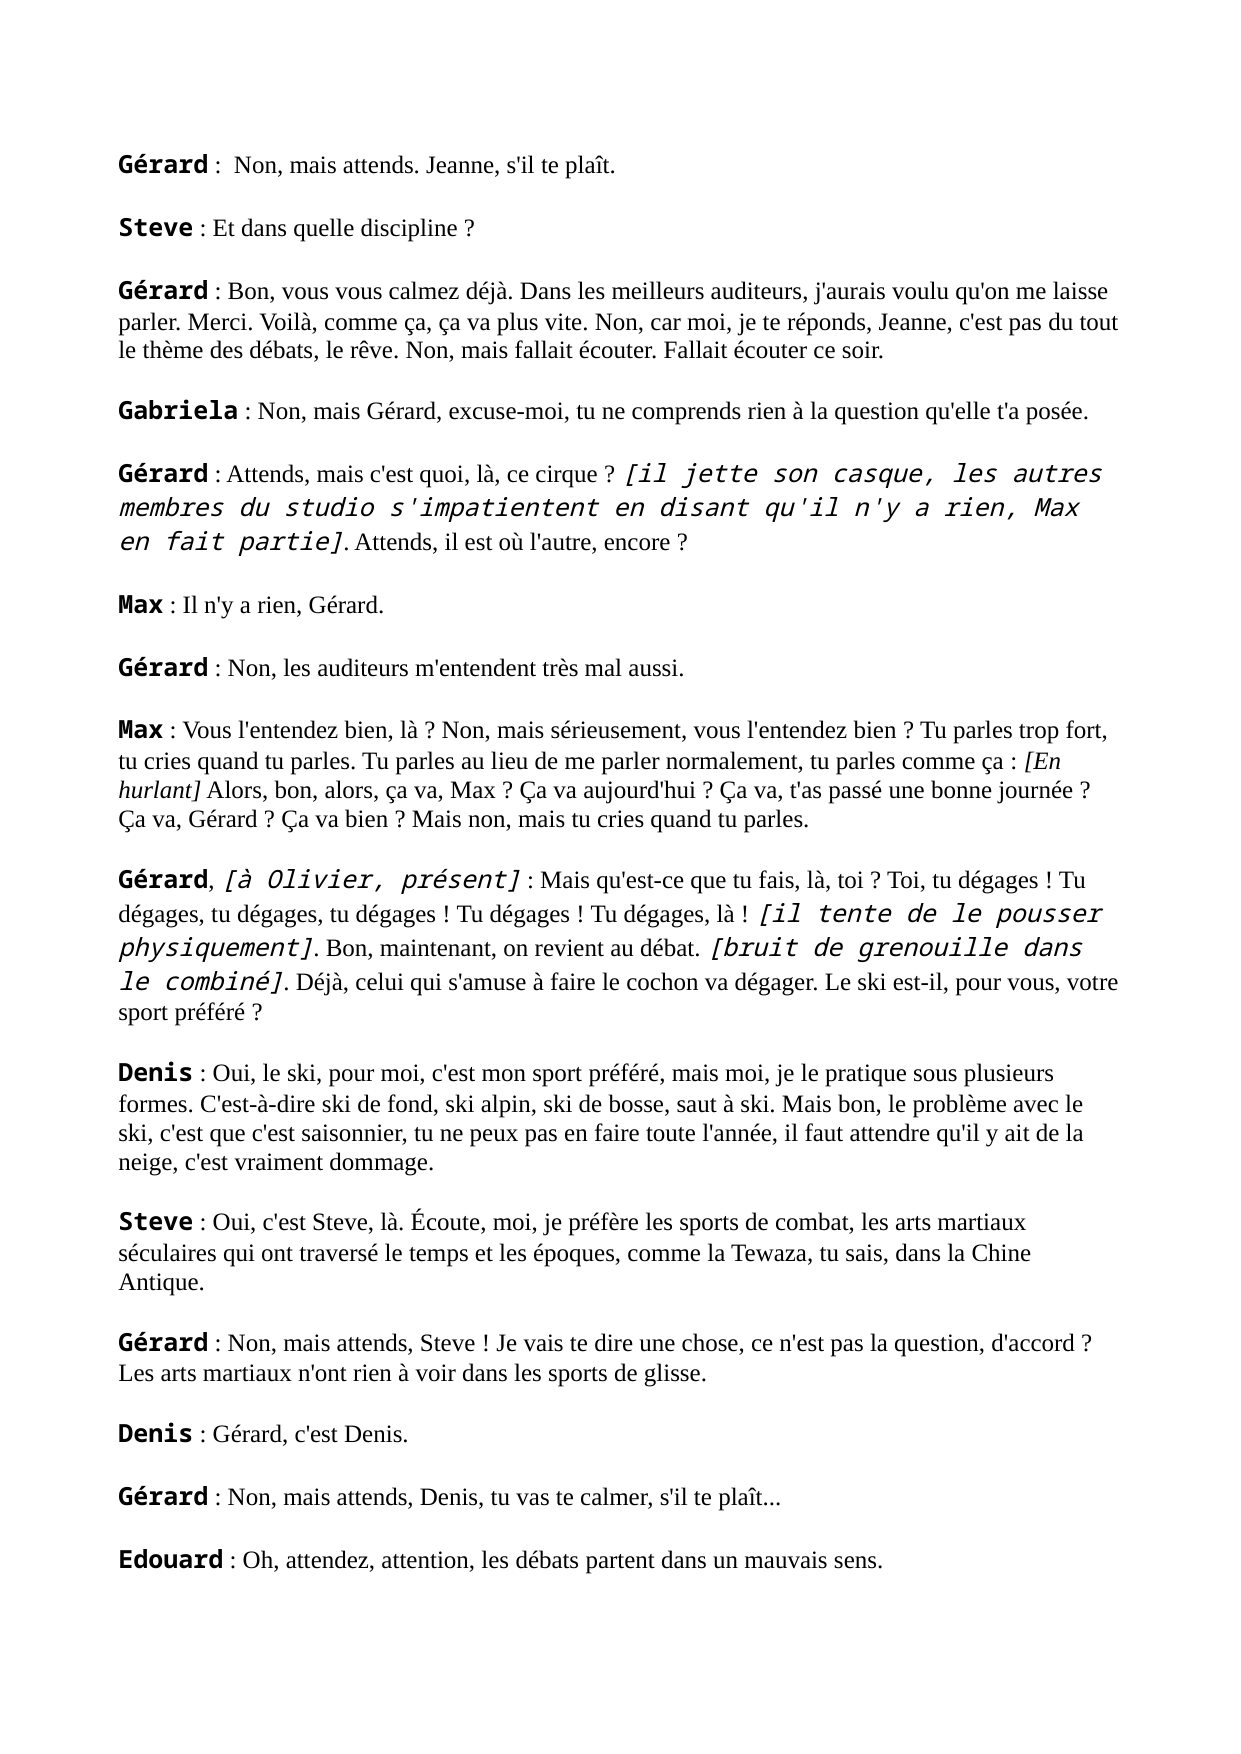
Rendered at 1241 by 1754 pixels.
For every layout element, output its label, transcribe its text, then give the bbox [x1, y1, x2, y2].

text Gérard : Non, mais attends. Jeanne, s'il te plaît. [118, 147, 1122, 181]
text Steve : Et dans quelle discipline ? [118, 210, 1122, 244]
text Gérard, [à Olivier, présent] : Mais qu'est-ce que tu fais, là, toi ? Toi, tu dégages ! Tu dégages, tu dégages, tu dégages ! Tu dégages ! Tu dégages, là ! [il tente de le pousser physiquement]. Bon, maintenant, on revient au débat. [bruit de grenouille dans le combiné]. Déjà, celui qui s'amuse à faire le cochon va dégager. Le ski est-il, pour vous, votre sport préféré ? [118, 861, 1122, 1026]
text Denis : Oui, le ski, pour moi, c'est mon sport préféré, mais moi, je le pratique sous plusieurs formes. C'est-à-dire ski de fond, ski alpin, ski de bosse, saut à ski. Mais bon, le problème avec le ski, c'est que c'est saisonnier, tu ne peux pas en faire toute l'année, il faut attendre qu'il y ait de la neige, c'est vraiment dommage. [118, 1055, 1122, 1175]
text Edouard : Oh, attendez, attention, les débats partent dans un mauvais sens. [118, 1542, 1122, 1576]
text Gérard : Non, mais attends, Steve ! Je vais te dire une chose, ce n'est pas la question, d'accord ? Les arts martiaux n'ont rien à voir dans les sports de glisse. [118, 1324, 1122, 1387]
text Max : Vous l'entendez bien, là ? Non, mais sérieusement, vous l'entendez bien ? Tu parles trop fort, tu cries quand tu parles. Tu parles au lieu de me parler normalement, tu parles comme ça : [En hurlant] Alors, bon, alors, ça va, Max ? Ça va aujourd'hui ? Ça va, t'as passé une bonne journée ? Ça va, Gérard ? Ça va bien ? Mais non, mais tu cries quand tu parles. [118, 712, 1122, 832]
text Gérard : Non, les auditeurs m'entendent très mal aussi. [118, 649, 1122, 683]
text Gérard : Bon, vous vous calmez déjà. Dans les meilleurs auditeurs, j'aurais voulu qu'on me laisse parler. Merci. Voilà, comme ça, ça va plus vite. Non, car moi, je te réponds, Jeanne, c'est pas du tout le thème des débats, le rêve. Non, mais fallait écouter. Fallait écouter ce soir. [118, 272, 1122, 364]
text Gérard : Attends, mais c'est quoi, là, ce cirque ? [il jette son casque, les autres membres du studio s'impatientent en disant qu'il n'y a rien, Max en fait partie]. Attends, il est où l'autre, encore ? [118, 456, 1122, 558]
text Denis : Gérard, c'est Denis. [118, 1416, 1122, 1450]
text Gabriela : Non, mais Gérard, excuse-moi, tu ne comprends rien à la question qu'elle t'a posée. [118, 393, 1122, 427]
text Steve : Oui, c'est Steve, là. Écoute, moi, je préfère les sports de combat, les arts martiaux séculaires qui ont traversé le temps et les époques, comme la Tewaza, tu sais, dans la Chine Antique. [118, 1204, 1122, 1296]
text Max : Il n'y a rien, Gérard. [118, 587, 1122, 621]
text Gérard : Non, mais attends, Denis, tu vas te calmer, s'il te plaît... [118, 1479, 1122, 1513]
